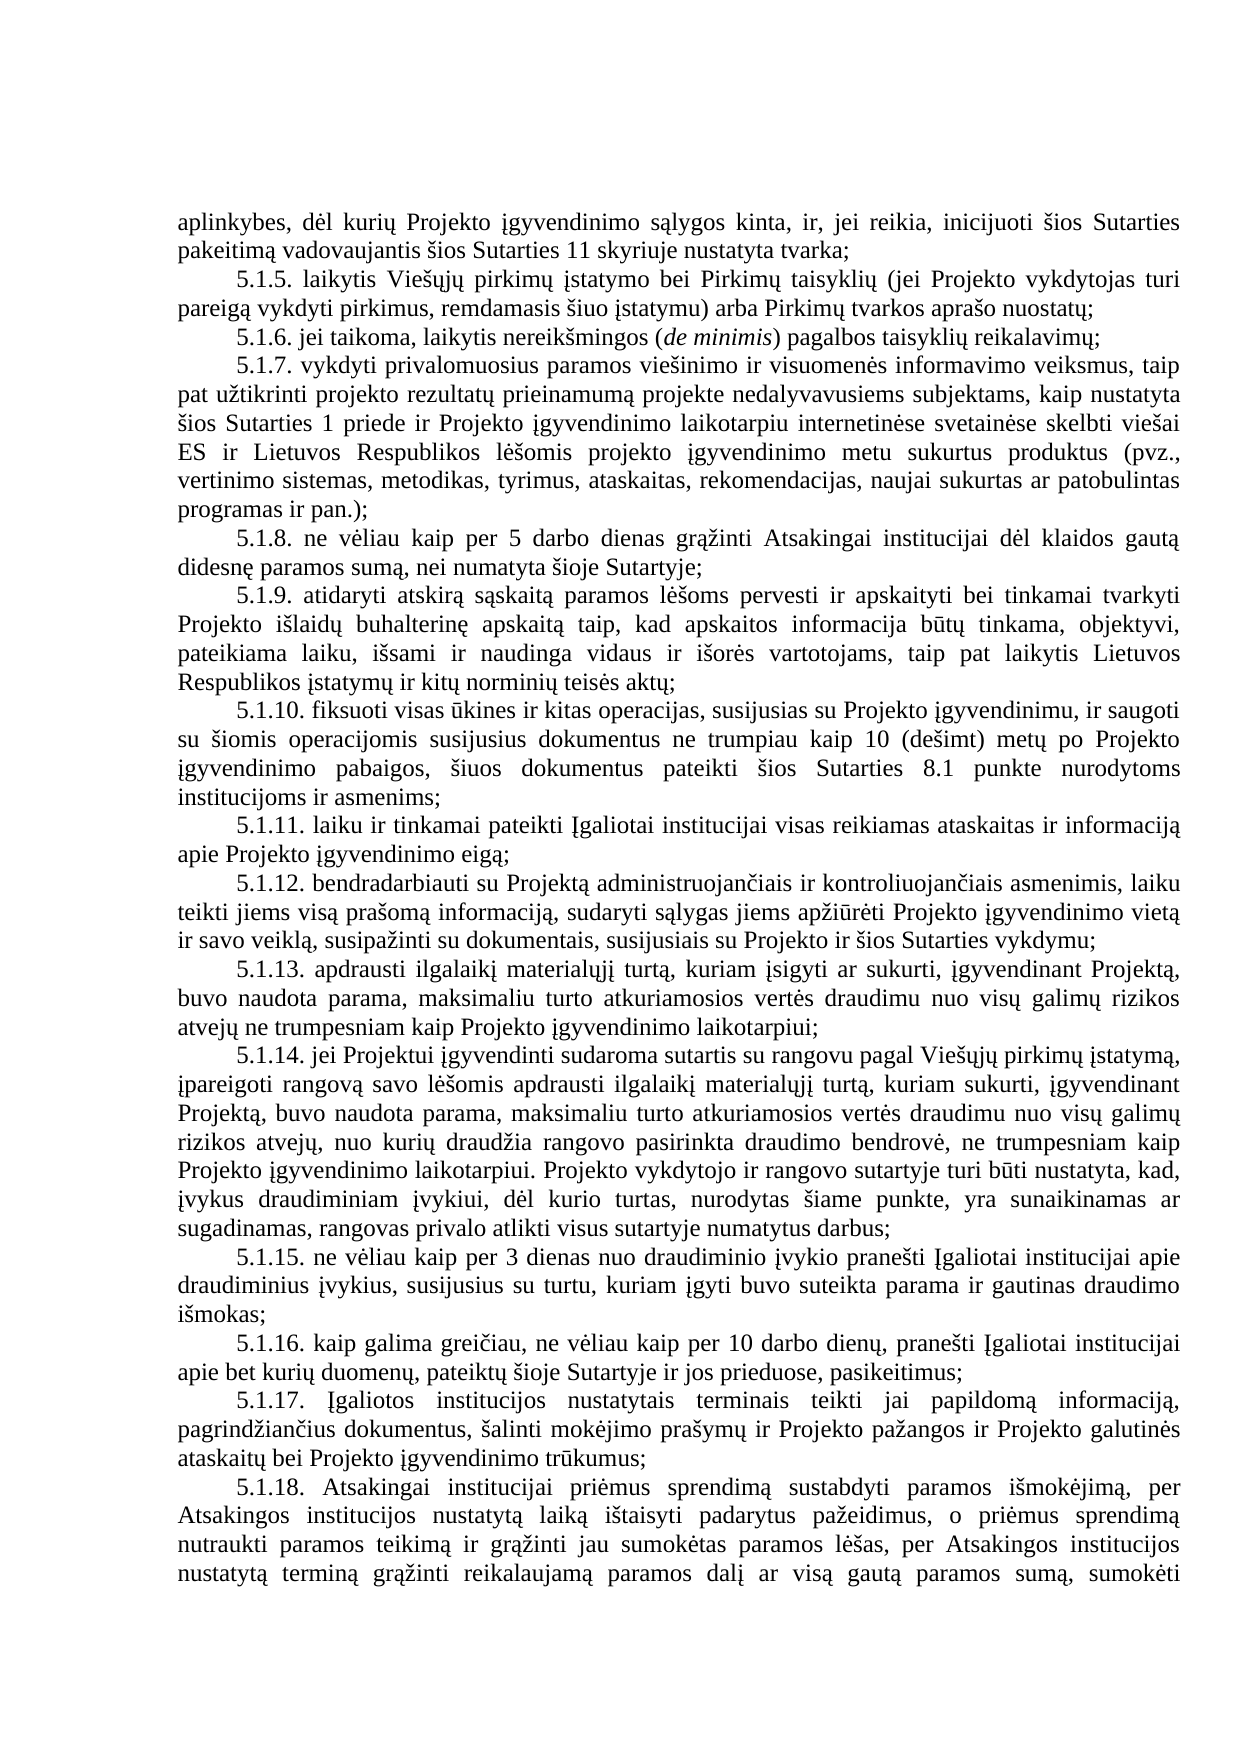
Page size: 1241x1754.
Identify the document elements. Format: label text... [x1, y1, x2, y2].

text 5.1.12. bendradarbiauti su Projektą administruojančiais ir kontroliuojančiais asmenimis, laiku teikti jiems visą prašomą informaciją, sudaryti sąlygas jiems apžiūrėti Projekto įgyvendinimo vietą ir savo veiklą, susipažinti su dokumentais, susijusiais su Projekto ir šios Sutarties vykdymu; [177, 868, 1181, 954]
text 5.1.17. Įgaliotos institucijos nustatytais terminais teikti jai papildomą informaciją, pagrindžiančius dokumentus, šalinti mokėjimo prašymų ir Projekto pažangos ir Projekto galutinės ataskaitų bei Projekto įgyvendinimo trūkumus; [177, 1385, 1181, 1472]
text 5.1.7. vykdyti privalomuosius paramos viešinimo ir visuomenės informavimo veiksmus, taip pat užtikrinti projekto rezultatų prieinamumą projekte nedalyvavusiems subjektams, kaip nustatyta šios Sutarties 1 priede ir Projekto įgyvendinimo laikotarpiu internetinėse svetainėse skelbti viešai ES ir Lietuvos Respublikos lėšomis projekto įgyvendinimo metu sukurtus produktus (pvz., vertinimo sistemas, metodikas, tyrimus, ataskaitas, rekomendacijas, naujai sukurtas ar patobulintas programas ir pan.); [177, 350, 1181, 523]
text 5.1.5. laikytis Viešųjų pirkimų įstatymo bei Pirkimų taisyklių (jei Projekto vykdytojas turi pareigą vykdyti pirkimus, remdamasis šiuo įstatymu) arba Pirkimų tvarkos aprašo nuostatų; [177, 264, 1181, 322]
text 5.1.14. jei Projektui įgyvendinti sudaroma sutartis su rangovu pagal Viešųjų pirkimų įstatymą, įpareigoti rangovą savo lėšomis apdrausti ilgalaikį materialųjį turtą, kuriam sukurti, įgyvendinant Projektą, buvo naudota parama, maksimaliu turto atkuriamosios vertės draudimu nuo visų galimų rizikos atvejų, nuo kurių draudžia rangovo pasirinkta draudimo bendrovė, ne trumpesniam kaip Projekto įgyvendinimo laikotarpiui. Projekto vykdytojo ir rangovo sutartyje turi būti nustatyta, kad, įvykus draudiminiam įvykiui, dėl kurio turtas, nurodytas šiame punkte, yra sunaikinamas ar sugadinamas, rangovas privalo atlikti visus sutartyje numatytus darbus; [177, 1040, 1181, 1242]
text 5.1.10. fiksuoti visas ūkines ir kitas operacijas, susijusias su Projekto įgyvendinimu, ir saugoti su šiomis operacijomis susijusius dokumentus ne trumpiau kaip 10 (dešimt) metų po Projekto įgyvendinimo pabaigos, šiuos dokumentus pateikti šios Sutarties 8.1 punkte nurodytoms institucijoms ir asmenims; [177, 695, 1181, 810]
text 5.1.11. laiku ir tinkamai pateikti Įgaliotai institucijai visas reikiamas ataskaitas ir informaciją apie Projekto įgyvendinimo eigą; [177, 810, 1181, 868]
text 5.1.16. kaip galima greičiau, ne vėliau kaip per 10 darbo dienų, pranešti Įgaliotai institucijai apie bet kurių duomenų, pateiktų šioje Sutartyje ir jos prieduose, pasikeitimus; [177, 1328, 1181, 1385]
text 5.1.9. atidaryti atskirą sąskaitą paramos lėšoms pervesti ir apskaityti bei tinkamai tvarkyti Projekto išlaidų buhalterinę apskaitą taip, kad apskaitos informacija būtų tinkama, objektyvi, pateikiama laiku, išsami ir naudinga vidaus ir išorės vartotojams, taip pat laikytis Lietuvos Respublikos įstatymų ir kitų norminių teisės aktų; [177, 580, 1181, 695]
text 5.1.13. apdrausti ilgalaikį materialųjį turtą, kuriam įsigyti ar sukurti, įgyvendinant Projektą, buvo naudota parama, maksimaliu turto atkuriamosios vertės draudimu nuo visų galimų rizikos atvejų ne trumpesniam kaip Projekto įgyvendinimo laikotarpiui; [177, 954, 1181, 1040]
text 5.1.15. ne vėliau kaip per 3 dienas nuo draudiminio įvykio pranešti Įgaliotai institucijai apie draudiminius įvykius, susijusius su turtu, kuriam įgyti buvo suteikta parama ir gautinas draudimo išmokas; [177, 1242, 1181, 1328]
text 5.1.6. jei taikoma, laikytis nereikšmingos (de minimis) pagalbos taisyklių reikalavimų; [177, 322, 1181, 350]
text 5.1.18. Atsakingai institucijai priėmus sprendimą sustabdyti paramos išmokėjimą, per Atsakingos institucijos nustatytą laiką ištaisyti padarytus pažeidimus, o priėmus sprendimą nutraukti paramos teikimą ir grąžinti jau sumokėtas paramos lėšas, per Atsakingos institucijos nustatytą terminą grąžinti reikalaujamą paramos dalį ar visą gautą paramos sumą, sumokėti [177, 1472, 1181, 1587]
text 5.1.8. ne vėliau kaip per 5 darbo dienas grąžinti Atsakingai institucijai dėl klaidos gautą didesnę paramos sumą, nei numatyta šioje Sutartyje; [177, 523, 1181, 580]
text aplinkybes, dėl kurių Projekto įgyvendinimo sąlygos kinta, ir, jei reikia, inicijuoti šios Sutarties pakeitimą vadovaujantis šios Sutarties 11 skyriuje nustatyta tvarka; [177, 207, 1181, 264]
